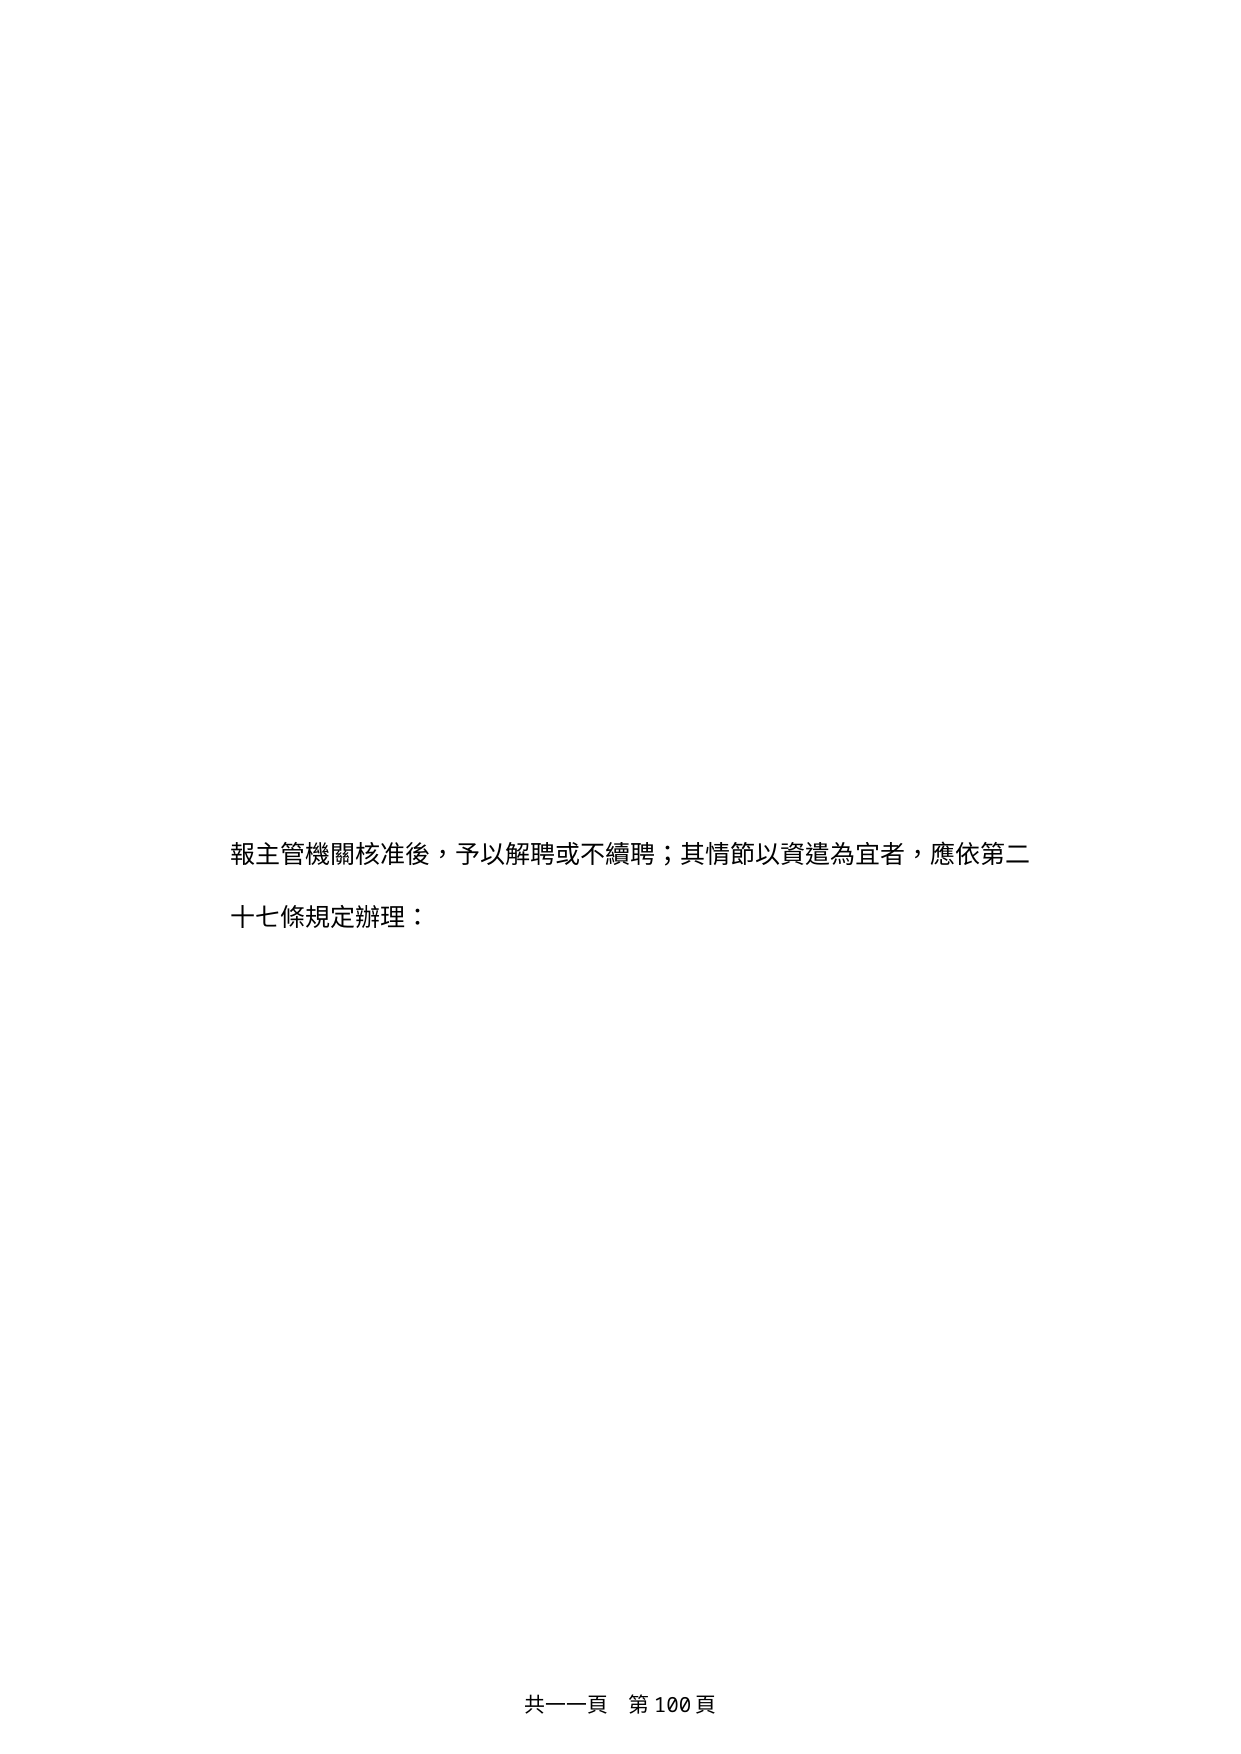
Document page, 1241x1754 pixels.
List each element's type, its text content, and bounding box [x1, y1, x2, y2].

text 報主管機關核准後，予以解聘或不續聘；其情節以資遣為宜者，應依第二 [118, 811, 1122, 874]
text 十七條規定辦理： [118, 874, 1122, 936]
